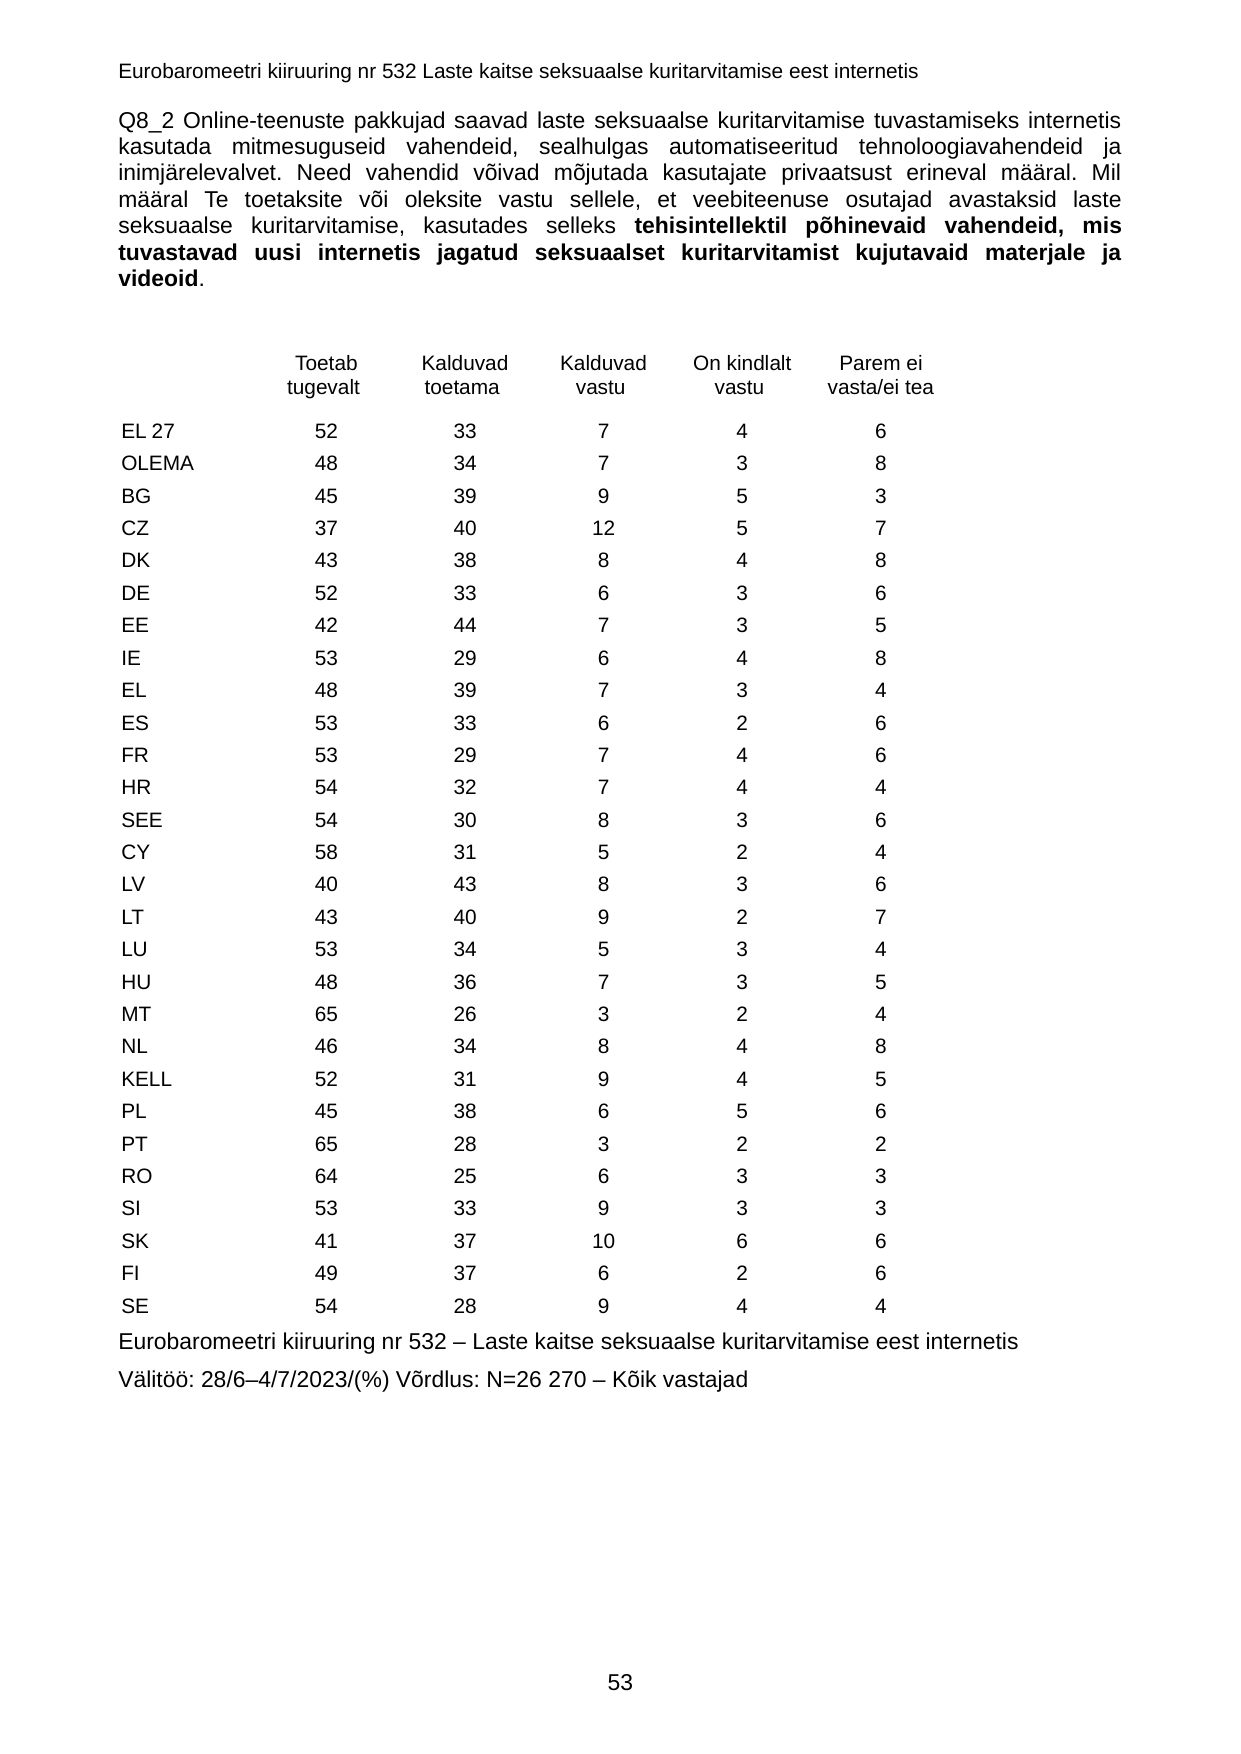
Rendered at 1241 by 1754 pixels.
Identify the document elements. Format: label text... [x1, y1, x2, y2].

table_cell 8 [811, 544, 950, 577]
table_cell 8 [811, 1030, 950, 1062]
table_cell 8 [534, 1030, 673, 1062]
table_cell 8 [534, 544, 673, 577]
table_cell FR [118, 739, 257, 771]
table_cell 6 [811, 803, 950, 836]
table_cell 38 [395, 1095, 534, 1127]
table_cell 34 [395, 933, 534, 965]
table_cell CY [118, 836, 257, 868]
table_cell 8 [534, 803, 673, 836]
table_cell 49 [257, 1257, 395, 1289]
table_cell 3 [673, 609, 811, 641]
table_cell DK [118, 544, 257, 577]
table_cell 7 [534, 674, 673, 706]
table_cell 3 [534, 1127, 673, 1160]
table_cell 33 [395, 577, 534, 609]
table_header Parem ei vasta/ei tea [811, 335, 950, 414]
table_cell SEE [118, 803, 257, 836]
table_cell 25 [395, 1160, 534, 1192]
table_cell 53 [257, 706, 395, 738]
table_cell 6 [534, 641, 673, 674]
table_cell HU [118, 965, 257, 998]
table_cell 4 [673, 771, 811, 803]
table_cell 7 [534, 771, 673, 803]
table_cell 12 [534, 512, 673, 544]
table_cell 8 [811, 641, 950, 674]
table_header [118, 335, 257, 414]
table_cell 3 [673, 674, 811, 706]
table_cell 4 [811, 998, 950, 1030]
table_cell OLEMA [118, 447, 257, 479]
table_cell 3 [673, 965, 811, 998]
table_cell 4 [673, 544, 811, 577]
table_cell 31 [395, 1063, 534, 1095]
table_cell 6 [811, 868, 950, 901]
table_cell 5 [811, 965, 950, 998]
table_cell LU [118, 933, 257, 965]
table_cell 42 [257, 609, 395, 641]
table_cell 4 [673, 1289, 811, 1322]
table_cell 45 [257, 1095, 395, 1127]
table_cell 39 [395, 674, 534, 706]
table_cell 29 [395, 739, 534, 771]
table_cell 3 [811, 1192, 950, 1224]
table_cell 6 [811, 1257, 950, 1289]
table_cell 4 [673, 415, 811, 447]
table_cell 46 [257, 1030, 395, 1062]
table_cell 33 [395, 706, 534, 738]
table_cell 54 [257, 771, 395, 803]
table_cell KELL [118, 1063, 257, 1095]
table_cell 3 [673, 447, 811, 479]
table_cell 4 [811, 836, 950, 868]
table_cell 28 [395, 1289, 534, 1322]
table_cell 65 [257, 998, 395, 1030]
table_header Toetab tugevalt [257, 335, 395, 414]
table_cell SK [118, 1225, 257, 1257]
table_cell 10 [534, 1225, 673, 1257]
table_cell 53 [257, 739, 395, 771]
table_cell 4 [673, 1063, 811, 1095]
table_cell 2 [673, 836, 811, 868]
table_cell 4 [673, 641, 811, 674]
table_cell 52 [257, 577, 395, 609]
table_cell 5 [673, 1095, 811, 1127]
table_cell 41 [257, 1225, 395, 1257]
table_cell LV [118, 868, 257, 901]
table_cell 7 [534, 415, 673, 447]
table_cell 4 [673, 739, 811, 771]
table_cell 3 [673, 803, 811, 836]
table_cell 2 [673, 1127, 811, 1160]
table_cell 38 [395, 544, 534, 577]
table_cell 2 [673, 998, 811, 1030]
table_cell NL [118, 1030, 257, 1062]
table_cell 5 [811, 609, 950, 641]
table_cell 31 [395, 836, 534, 868]
table_cell HR [118, 771, 257, 803]
table_cell 40 [395, 512, 534, 544]
table_cell LT [118, 901, 257, 933]
table_cell 4 [811, 933, 950, 965]
table_cell 44 [395, 609, 534, 641]
text Eurobaromeetri kiiruuring nr 532 – Laste kaitse seksuaalse kuritarvitamise eest internetis [118, 1328, 1122, 1354]
table_cell 3 [673, 577, 811, 609]
table_cell 4 [811, 674, 950, 706]
table_cell 3 [534, 998, 673, 1030]
table_cell 7 [811, 512, 950, 544]
table_cell 7 [534, 609, 673, 641]
table_cell PT [118, 1127, 257, 1160]
table_cell 37 [395, 1257, 534, 1289]
table_cell 64 [257, 1160, 395, 1192]
table_cell 2 [673, 1257, 811, 1289]
table_cell 39 [395, 479, 534, 512]
table_cell 54 [257, 803, 395, 836]
table_cell 2 [673, 901, 811, 933]
table_cell 6 [534, 706, 673, 738]
table_cell 2 [811, 1127, 950, 1160]
table_cell 40 [257, 868, 395, 901]
table_cell 54 [257, 1289, 395, 1322]
table_cell 3 [673, 1192, 811, 1224]
table_cell 5 [673, 512, 811, 544]
table_cell 52 [257, 1063, 395, 1095]
table_cell 48 [257, 965, 395, 998]
table_cell 37 [257, 512, 395, 544]
table_cell 6 [811, 415, 950, 447]
table_cell 58 [257, 836, 395, 868]
table_cell 3 [811, 479, 950, 512]
table_cell RO [118, 1160, 257, 1192]
table_cell CZ [118, 512, 257, 544]
table_cell 6 [534, 577, 673, 609]
table_cell 4 [673, 1030, 811, 1062]
table_cell 48 [257, 674, 395, 706]
table_cell 3 [673, 933, 811, 965]
table_cell 65 [257, 1127, 395, 1160]
table_cell 5 [534, 933, 673, 965]
table_cell 6 [673, 1225, 811, 1257]
table_cell 8 [534, 868, 673, 901]
table_cell 34 [395, 1030, 534, 1062]
table_cell 7 [811, 901, 950, 933]
table_cell 53 [257, 933, 395, 965]
table_cell 33 [395, 1192, 534, 1224]
table_cell 7 [534, 739, 673, 771]
table_cell 52 [257, 415, 395, 447]
table_cell 9 [534, 1289, 673, 1322]
table_cell 45 [257, 479, 395, 512]
table_header Kalduvad vastu [534, 335, 673, 414]
table_cell 5 [673, 479, 811, 512]
table_cell EE [118, 609, 257, 641]
table_cell 4 [811, 771, 950, 803]
table_cell 48 [257, 447, 395, 479]
table_cell 6 [534, 1095, 673, 1127]
table_cell SI [118, 1192, 257, 1224]
table_cell EL [118, 674, 257, 706]
table_cell 3 [673, 868, 811, 901]
table_cell 40 [395, 901, 534, 933]
table_cell FI [118, 1257, 257, 1289]
table_cell 9 [534, 1063, 673, 1095]
table_cell 8 [811, 447, 950, 479]
table_cell SE [118, 1289, 257, 1322]
table_cell 6 [811, 1095, 950, 1127]
table_cell 6 [811, 1225, 950, 1257]
table_cell 6 [811, 577, 950, 609]
table_cell 3 [811, 1160, 950, 1192]
table_cell 53 [257, 641, 395, 674]
table_cell 28 [395, 1127, 534, 1160]
table_cell 53 [257, 1192, 395, 1224]
table_cell EL 27 [118, 415, 257, 447]
table_cell 6 [534, 1257, 673, 1289]
table_header Kalduvad toetama [395, 335, 534, 414]
table_cell 37 [395, 1225, 534, 1257]
table_cell 29 [395, 641, 534, 674]
table_cell 9 [534, 479, 673, 512]
table_cell 7 [534, 965, 673, 998]
table_cell 5 [811, 1063, 950, 1095]
table_cell 36 [395, 965, 534, 998]
table_cell ES [118, 706, 257, 738]
table_cell 32 [395, 771, 534, 803]
table_cell 2 [673, 706, 811, 738]
table_cell MT [118, 998, 257, 1030]
table_cell BG [118, 479, 257, 512]
table_cell 6 [811, 739, 950, 771]
table_cell 34 [395, 447, 534, 479]
text Välitöö: 28/6–4/7/2023/(%) Võrdlus: N=26 270 – Kõik vastajad [118, 1366, 1122, 1392]
table_cell 43 [257, 544, 395, 577]
table_cell 3 [673, 1160, 811, 1192]
table_cell 43 [395, 868, 534, 901]
text Q8_2 Online-teenuste pakkujad saavad laste seksuaalse kuritarvitamise tuvastamiseks internetis kasutada mitmesuguseid vahendeid, sealhulgas automatiseeritud tehnoloogiavahendeid ja inimjärelevalvet. Need vahendid võivad mõjutada kasutajate privaatsust erineval määral. Mil määral Te toetaksite või oleksite vastu sellele, et veebiteenuse osutajad avastaksid laste seksuaalse kuritarvitamise, kasutades selleks tehisintellektil põhinevaid vahendeid, mis tuvastavad uusi internetis jagatud seksuaalset kuritarvitamist kujutavaid materjale ja videoid. [118, 107, 1122, 291]
table_cell 5 [534, 836, 673, 868]
table_cell 6 [534, 1160, 673, 1192]
table_cell 43 [257, 901, 395, 933]
table_header On kindlalt vastu [673, 335, 811, 414]
table_cell 33 [395, 415, 534, 447]
table_cell 4 [811, 1289, 950, 1322]
table_cell IE [118, 641, 257, 674]
table_cell 6 [811, 706, 950, 738]
table_cell DE [118, 577, 257, 609]
table_cell 30 [395, 803, 534, 836]
table_cell 7 [534, 447, 673, 479]
table_cell 9 [534, 1192, 673, 1224]
table_cell 9 [534, 901, 673, 933]
table_cell PL [118, 1095, 257, 1127]
table_cell 26 [395, 998, 534, 1030]
